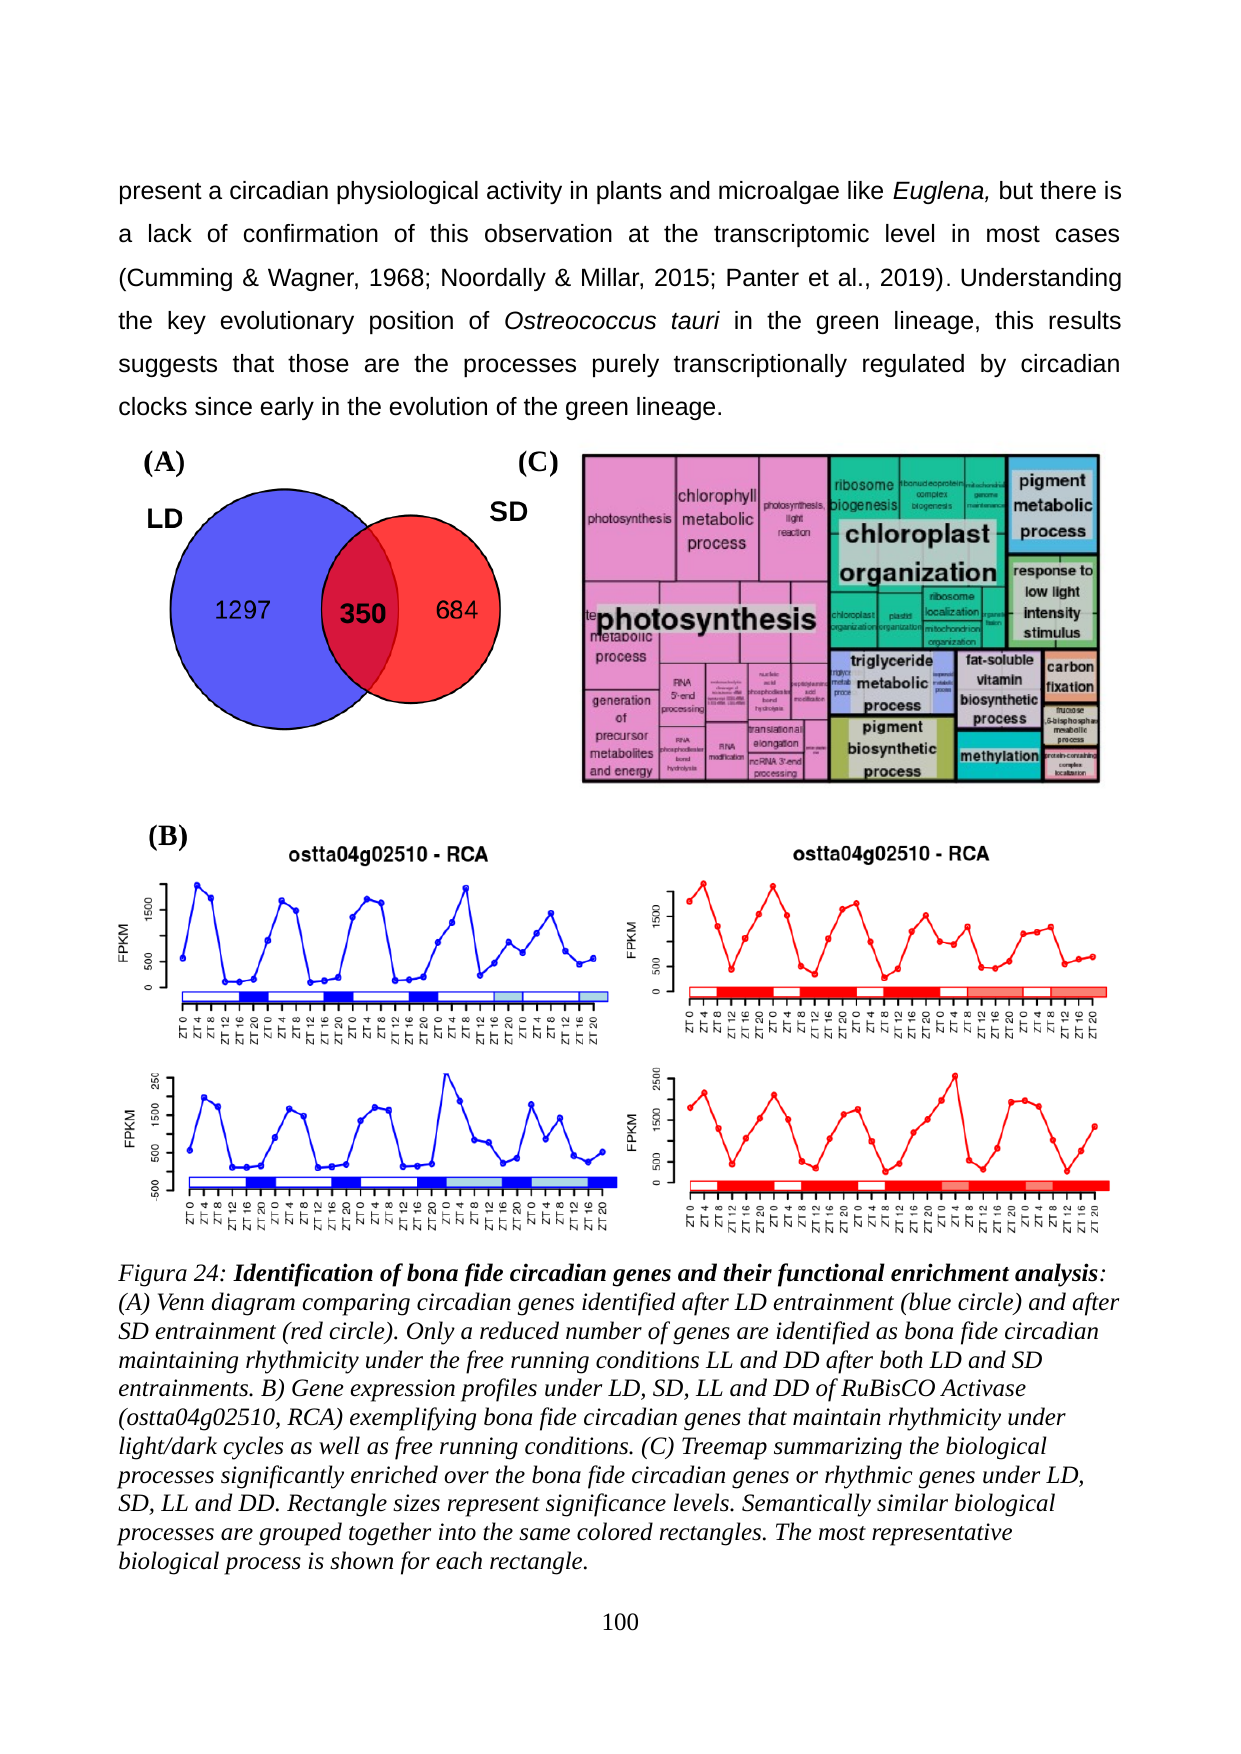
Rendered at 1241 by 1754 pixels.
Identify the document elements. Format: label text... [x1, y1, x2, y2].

text present a circadian physiological activity in plants and microalgae like Euglena, but there is a lack of confirmation of this observation at the transcriptomic level in most cases (Cumming & Wagner, 1968; Noordally & Millar, 2015; Panter et al., 2019)⁠. Understanding the key evolutionary position of Ostreococcus tauri in the green lineage, this results suggests that those are the processes purely transcriptionally regulated by circadian clocks since early in the evolution of the green lineage. [118, 176, 1122, 421]
text Figura 24: Identification of bona fide circadian genes and their functional enrichment analysis: (A) Venn diagram comparing circadian genes identified after LD entrainment (blue circle) and after SD entrainment (red circle). Only a reduced number of genes are identified as bona fide circadian maintaining rhythmicity under the free running conditions LL and DD after both LD and SD entrainments. B) Gene expression profiles under LD, SD, LL and DD of RuBisCO Activase (ostta04g02510, RCA) exemplifying bona fide circadian genes that maintain rhythmicity under light/dark cycles as well as free running conditions. (C) Treemap summarizing the biological processes significantly enriched over the bona fide circadian genes or rhythmic genes under LD, SD, LL and DD. Rectangle sizes represent significance levels. Semantically similar biological processes are grouped together into the same colored rectangles. The most representative biological process is shown for each rectangle. [118, 1259, 1122, 1575]
picture [112, 435, 1117, 1259]
